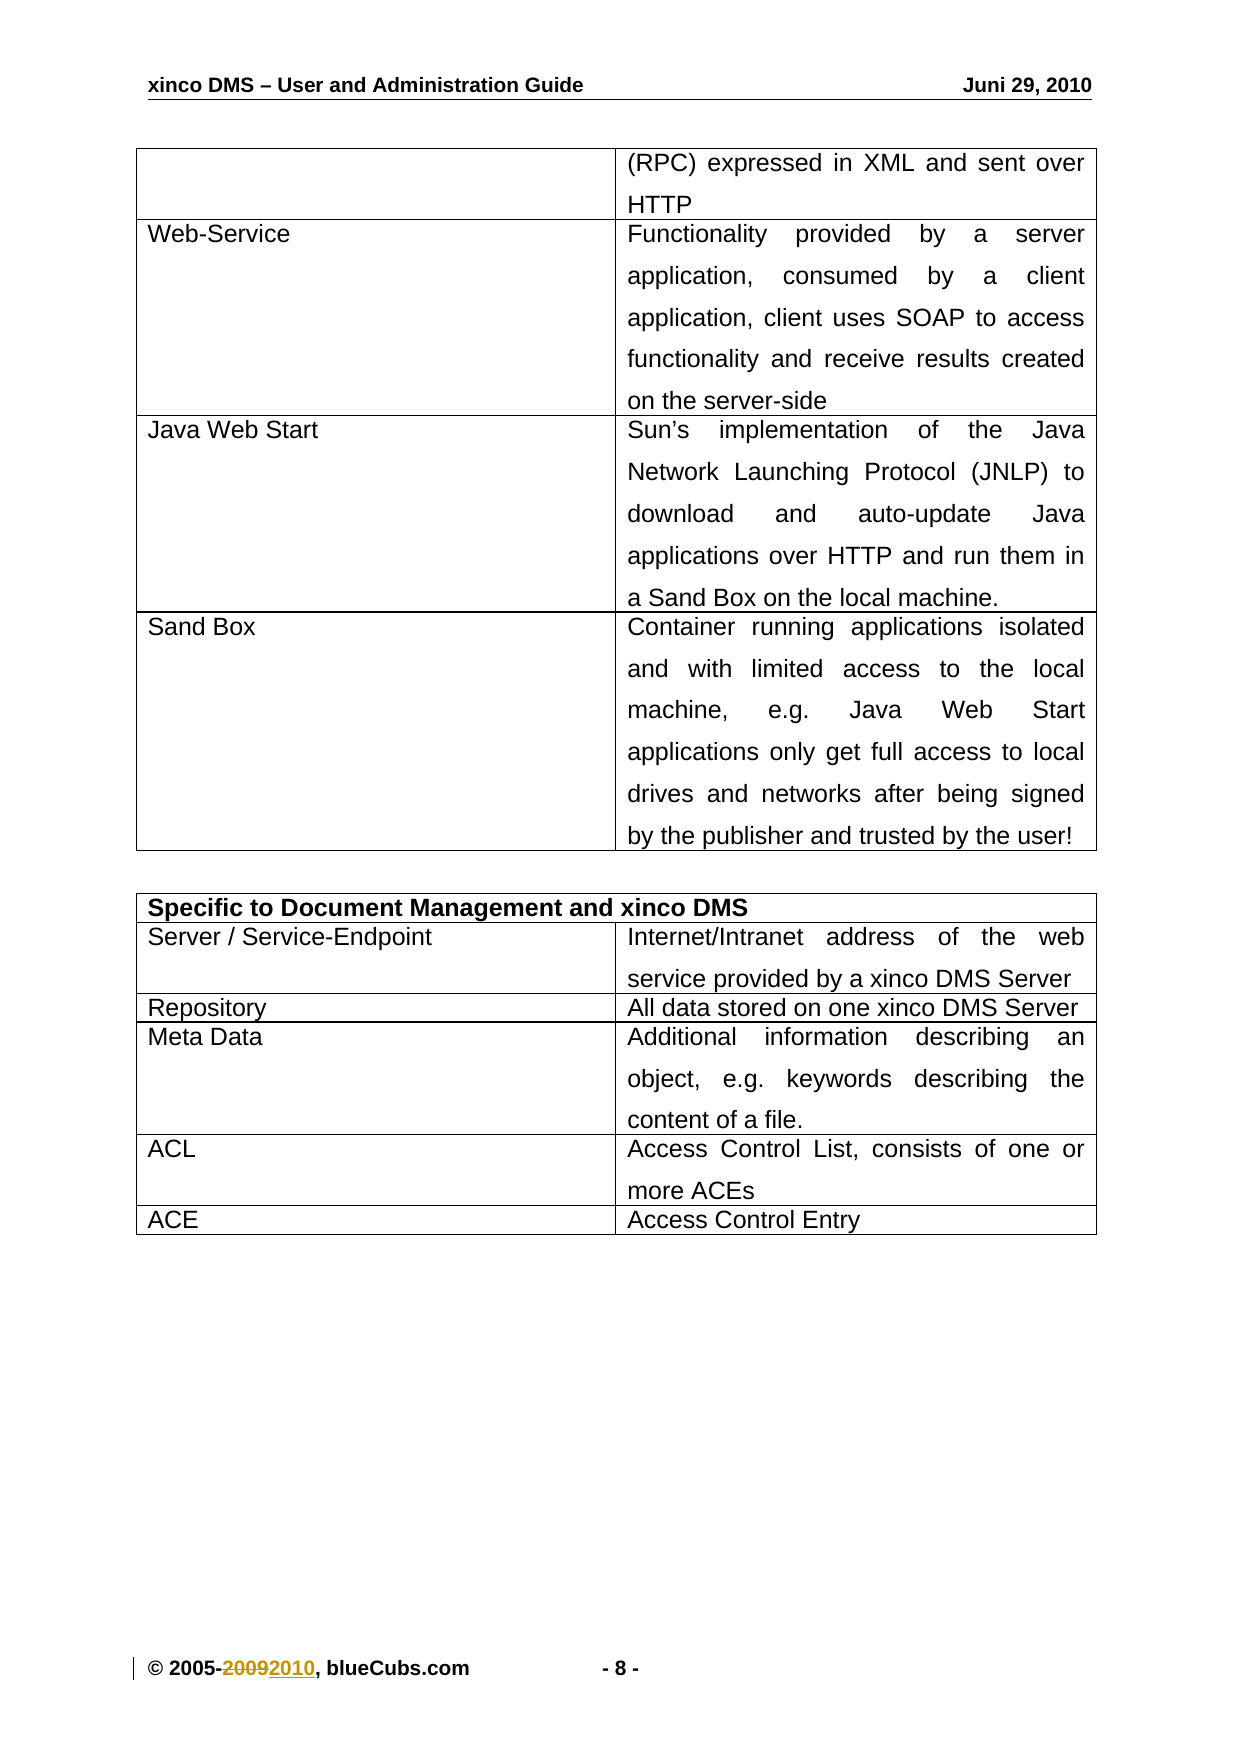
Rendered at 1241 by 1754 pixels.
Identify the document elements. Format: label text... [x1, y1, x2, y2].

table_cell [137, 149, 615, 218]
table_cell All data stored on one xinco DMS Server [616, 994, 1096, 1021]
table_cell Java Web Start [137, 416, 615, 611]
table_cell Container running applications isolated and with limited access to the local machine, e.g. Java Web Start applications only get full access to local drives and networks after being signed by the publisher and trusted by the user! [616, 613, 1096, 850]
table_cell Access Control List, consists of one or more ACEs [616, 1135, 1096, 1205]
table_cell Additional information describing an object, e.g. keywords describing the content of a file. [616, 1023, 1096, 1134]
table_cell (RPC) expressed in XML and sent over HTTP [616, 149, 1096, 218]
table_cell Web-Service [137, 220, 615, 415]
table_cell Access Control Entry [616, 1206, 1096, 1234]
table_cell Server / Service-Endpoint [137, 923, 615, 992]
table_cell Functionality provided by a server application, consumed by a client application, client uses SOAP to access functionality and receive results created on the server-side [616, 220, 1096, 415]
table_cell Meta Data [137, 1023, 615, 1134]
table_cell Sand Box [137, 613, 615, 850]
table_cell Internet/Intranet address of the web service provided by a xinco DMS Server [616, 923, 1096, 992]
table_cell ACE [137, 1206, 615, 1234]
table_header Specific to Document Management and xinco DMS [137, 894, 1096, 922]
table_cell ACL [137, 1135, 615, 1205]
table_cell Repository [137, 994, 615, 1021]
table_cell Sun’s implementation of the Java Network Launching Protocol (JNLP) to download and auto-update Java applications over HTTP and run them in a Sand Box on the local machine. [616, 416, 1096, 611]
